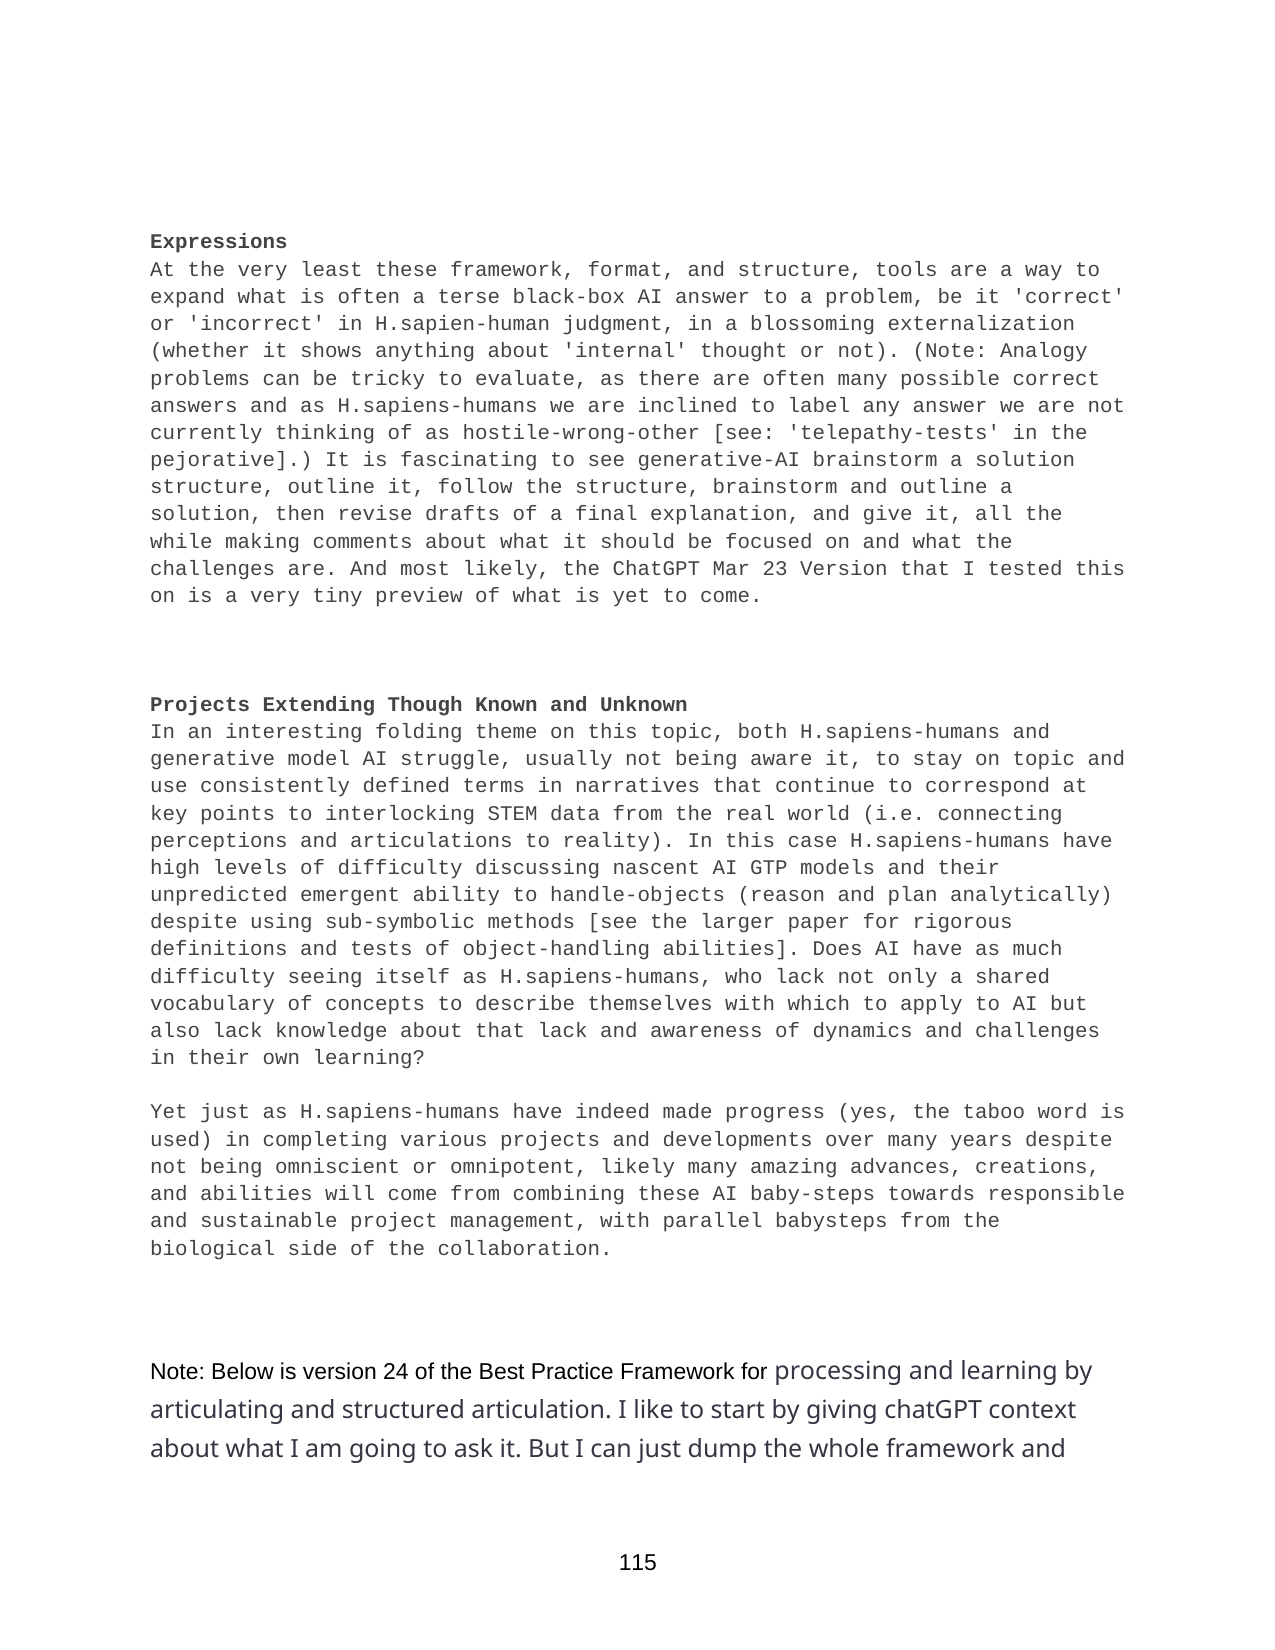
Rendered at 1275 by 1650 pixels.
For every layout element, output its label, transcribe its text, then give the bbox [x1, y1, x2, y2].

text Note: Below is version 24 of the Best Practice Framework for processing and learning by articulating and structured articulation. I like to start by giving chatGPT context about what I am going to ask it. But I can just dump the whole framework and [150, 1352, 1125, 1465]
text In an interesting folding theme on this topic, both H.sapiens-humans and generative model AI struggle, usually not being aware it, to stay on topic and use consistently defined terms in narratives that continue to correspond at key points to interlocking STEM data from the real world (i.e. connecting perceptions and articulations to reality). In this case H.sapiens-humans have high levels of difficulty discussing nascent AI GTP models and their unpredicted emergent ability to handle-objects (reason and plan analytically) despite using sub-symbolic methods [see the larger paper for rigorous definitions and tests of object-handling abilities]. Does AI have as much difficulty seeing itself as H.sapiens-humans, who lack not only a shared vocabulary of concepts to describe themselves with which to apply to AI but also lack knowledge about that lack and awareness of dynamics and challenges in their own learning? [150, 721, 1125, 1071]
text Projects Extending Though Known and Unknown [150, 694, 1125, 717]
text Expressions [150, 232, 1125, 255]
text Yet just as H.sapiens-humans have indeed made progress (yes, the taboo word is used) in completing various projects and developments over many years despite not being omniscient or omnipotent, likely many amazing advances, creations, and abilities will come from combining these AI baby-steps towards responsible and sustainable project management, with parallel babysteps from the biological side of the collaboration. [150, 1102, 1125, 1261]
text At the very least these framework, format, and structure, tools are a way to expand what is often a terse black-box AI answer to a problem, be it 'correct' or 'incorrect' in H.sapien-human judgment, in a blossoming externalization (whether it shows anything about 'internal' thought or not). (Note: Analogy problems can be tricky to evaluate, as there are often many possible correct answers and as H.sapiens-humans we are inclined to label any answer we are not currently thinking of as hostile-wrong-other [see: 'telepathy-tests' in the pejorative].) It is fascinating to see generative-AI brainstorm a solution structure, outline it, follow the structure, brainstorm and outline a solution, then revise drafts of a final explanation, and give it, all the while making comments about what it should be focused on and what the challenges are. And most likely, the ChatGPT Mar 23 Version that I tested this on is a very tiny preview of what is yet to come. [150, 259, 1125, 609]
